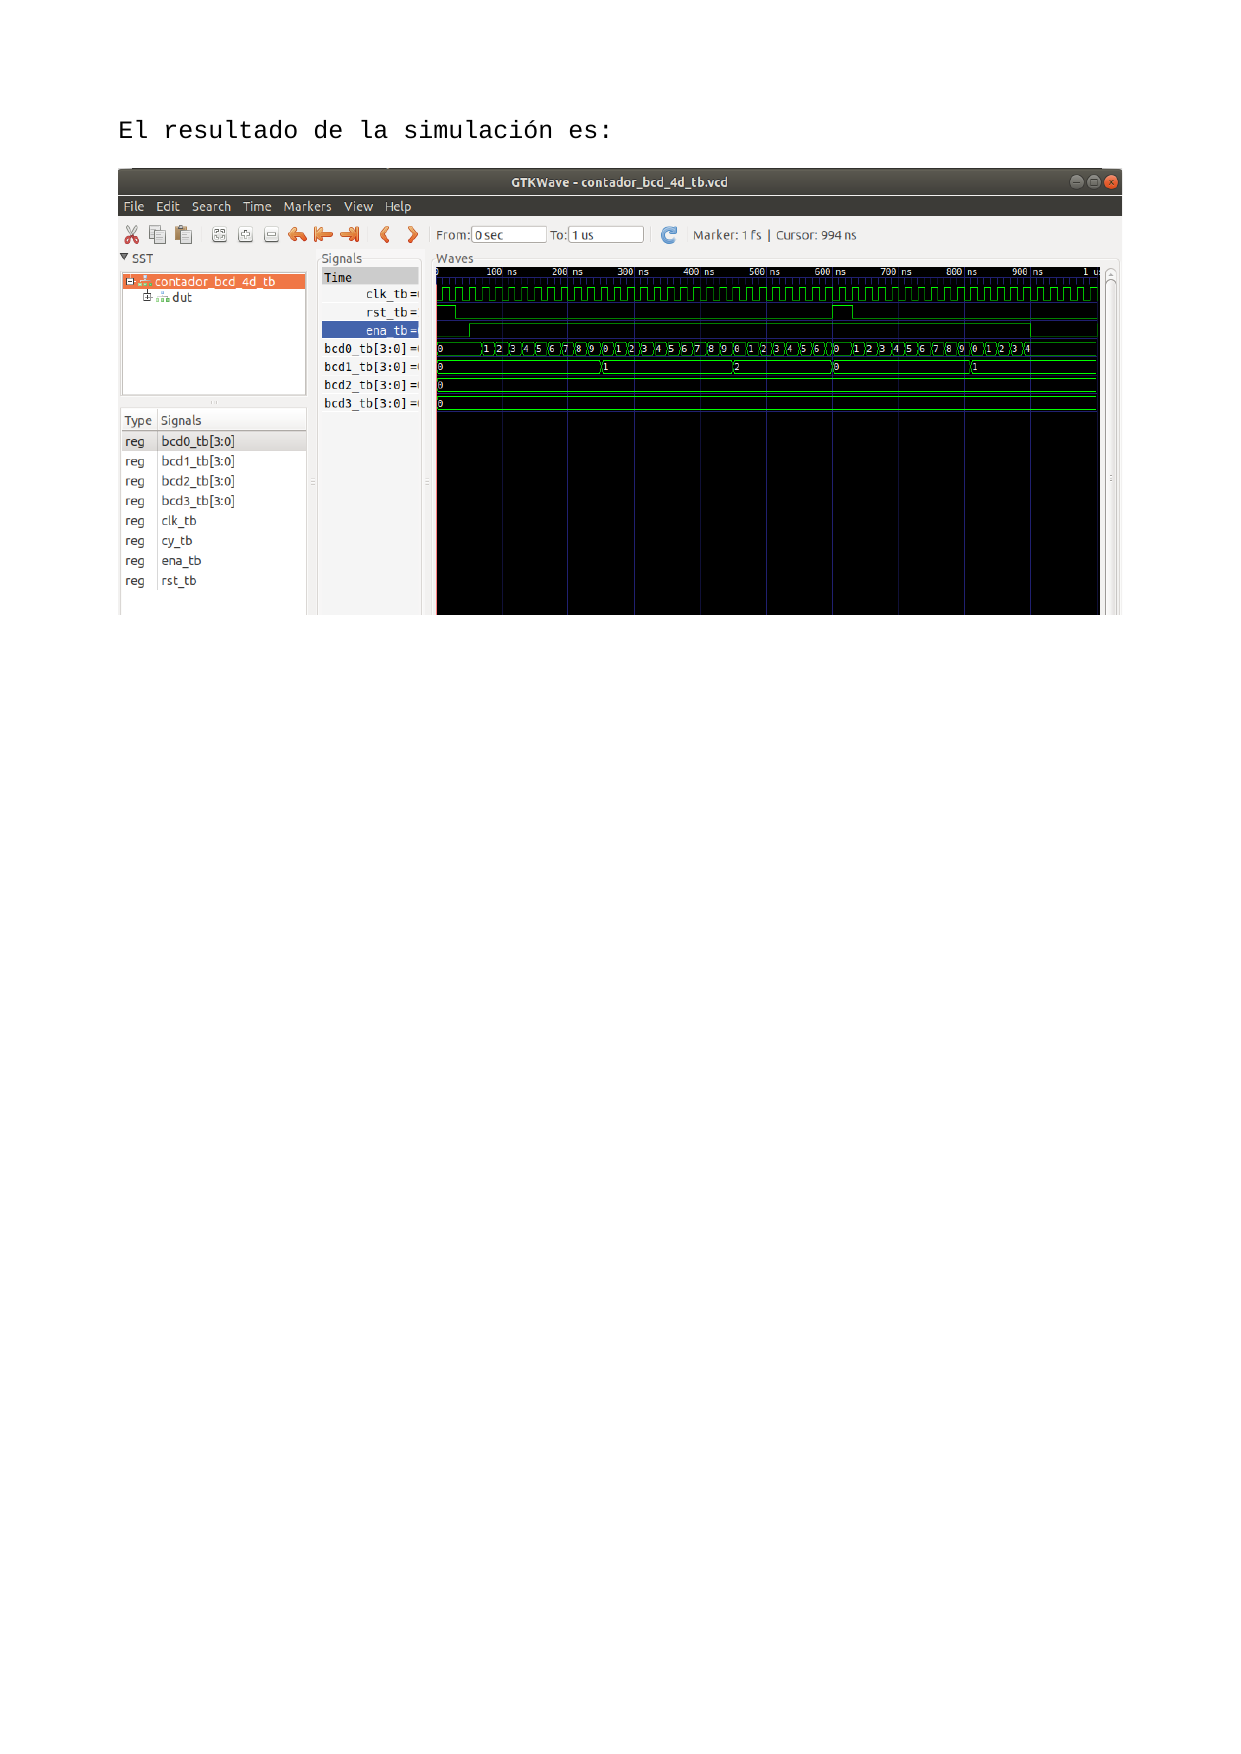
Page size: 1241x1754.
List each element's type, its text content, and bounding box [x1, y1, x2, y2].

picture [118, 168, 1123, 615]
text El resultado de la simulación es: [118, 118, 1122, 146]
